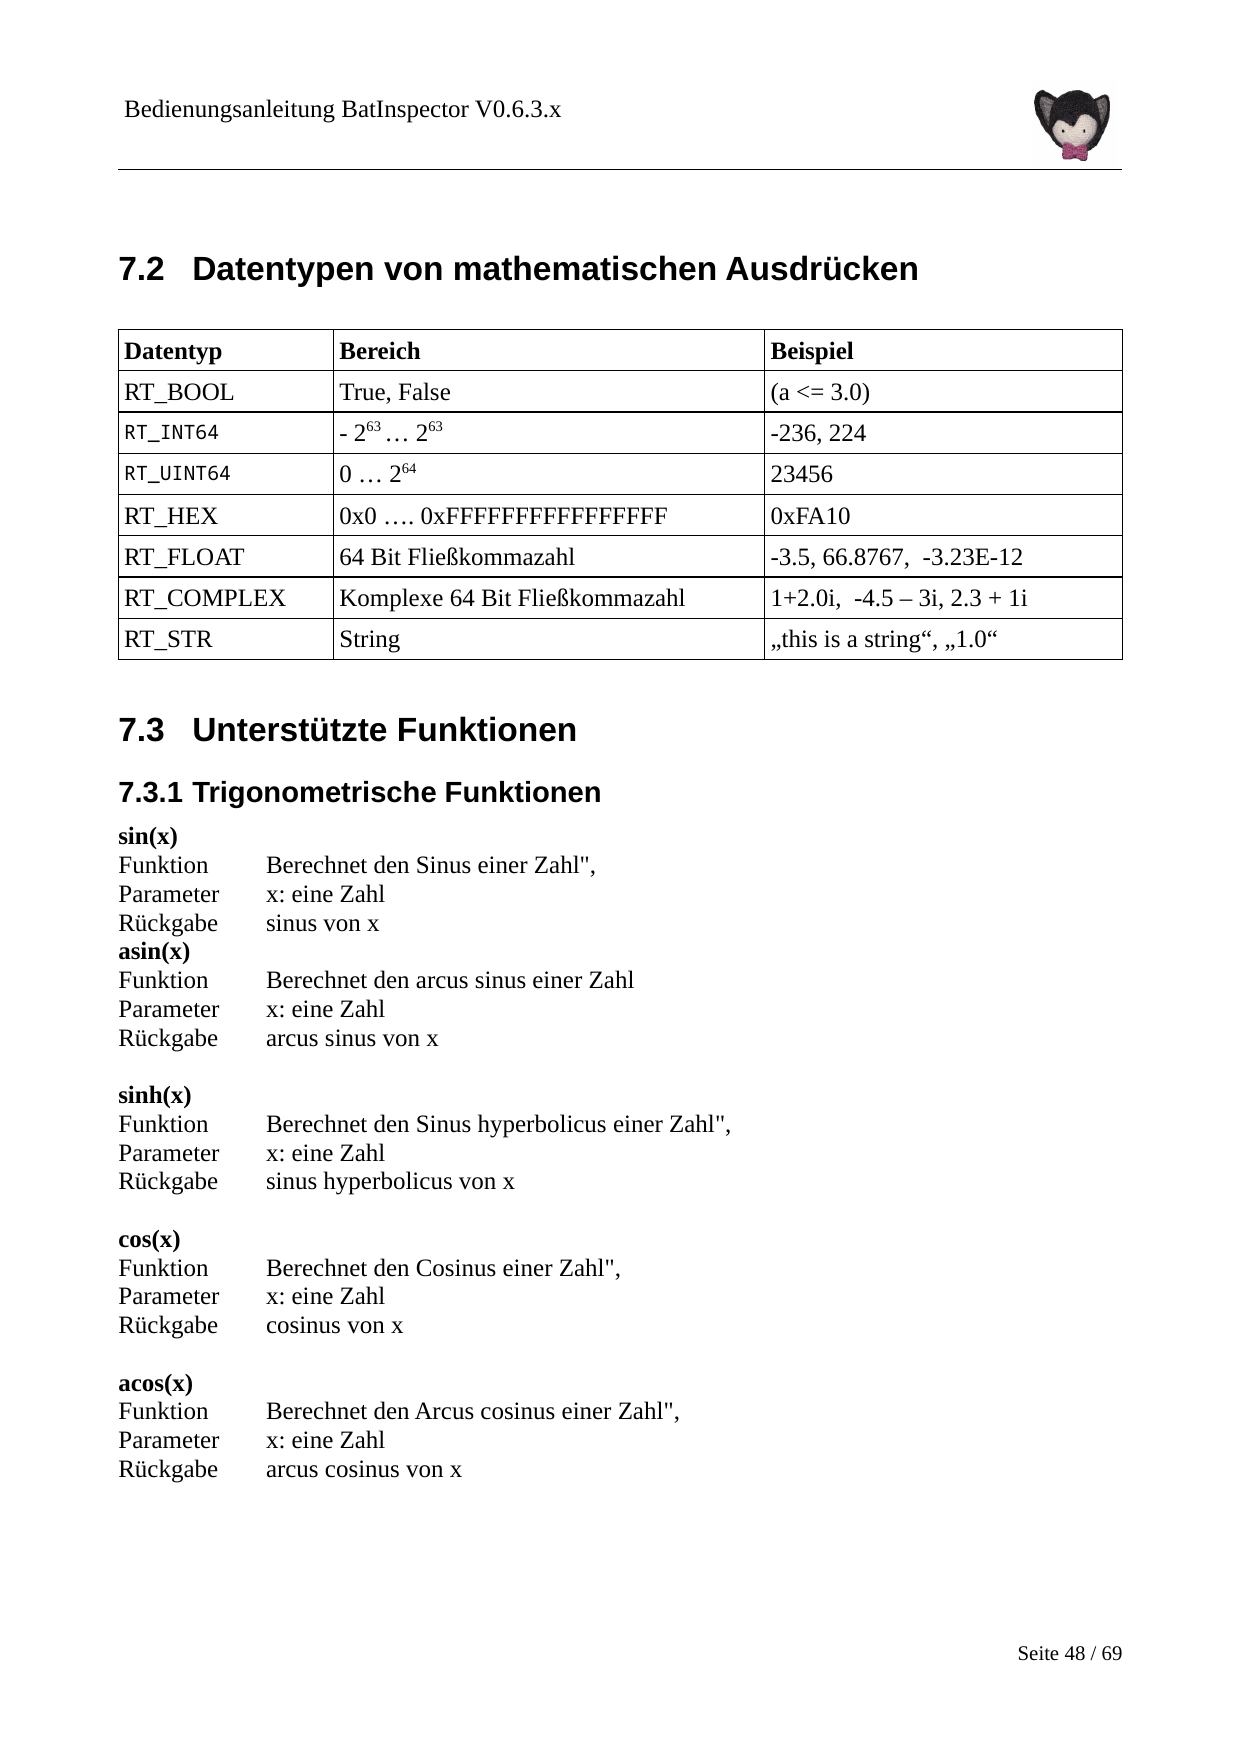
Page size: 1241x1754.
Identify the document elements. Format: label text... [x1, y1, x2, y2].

table_cell RT_INT64 [119, 413, 333, 453]
text Parameter x: eine Zahl [118, 994, 1122, 1023]
table_cell 1+2.0i, -4.5 – 3i, 2.3 + 1i [765, 578, 1122, 618]
table_cell 64 Bit Fließkommazahl [334, 536, 764, 576]
picture [1030, 80, 1119, 169]
text Rückgabe arcus sinus von x [118, 1023, 1122, 1051]
text acos(x) [118, 1368, 1122, 1396]
table_cell RT_FLOAT [119, 536, 333, 576]
table_cell Komplexe 64 Bit Fließkommazahl [334, 578, 764, 618]
text Funktion Berechnet den Sinus einer Zahl", [118, 850, 1122, 879]
table_cell 23456 [765, 454, 1122, 494]
table_cell RT_COMPLEX [119, 578, 333, 618]
text Rückgabe arcus cosinus von x [118, 1454, 1122, 1483]
text sinh(x) [118, 1080, 1122, 1109]
table_cell RT_STR [119, 619, 333, 659]
subtitle Unterstützte Funktionen [118, 709, 1122, 748]
table_cell -3.5, 66.8767, -3.23E-12 [765, 536, 1122, 576]
text Parameter x: eine Zahl [118, 1425, 1122, 1454]
text Parameter x: eine Zahl [118, 879, 1122, 908]
table_cell - 263 … 263 [334, 413, 764, 453]
table_cell 0x0 …. 0xFFFFFFFFFFFFFFFF [334, 495, 764, 535]
table_cell -236, 224 [765, 413, 1122, 453]
text Rückgabe sinus von x [118, 908, 1122, 936]
table_cell 0 … 264 [334, 454, 764, 494]
table_cell String [334, 619, 764, 659]
text Funktion Berechnet den Cosinus einer Zahl", [118, 1253, 1122, 1281]
table_cell RT_UINT64 [119, 454, 333, 494]
table_cell True, False [334, 371, 764, 411]
text Parameter x: eine Zahl [118, 1281, 1122, 1310]
text sin(x) [118, 821, 1122, 850]
text asin(x) [118, 936, 1122, 965]
text Rückgabe sinus hyperbolicus von x [118, 1166, 1122, 1195]
text Funktion Berechnet den Sinus hyperbolicus einer Zahl", [118, 1109, 1122, 1138]
table_cell RT_BOOL [119, 371, 333, 411]
table_header Beispiel [765, 330, 1122, 370]
subtitle Trigonometrische Funktionen [118, 775, 1122, 809]
text cos(x) [118, 1224, 1122, 1253]
table_cell RT_HEX [119, 495, 333, 535]
table_header Bereich [334, 330, 764, 370]
table_cell „this is a string“, „1.0“ [765, 619, 1122, 659]
text Rückgabe cosinus von x [118, 1310, 1122, 1339]
table_header Datentyp [119, 330, 333, 370]
text Parameter x: eine Zahl [118, 1138, 1122, 1166]
table_cell (a <= 3.0) [765, 371, 1122, 411]
table_cell 0xFA10 [765, 495, 1122, 535]
subtitle Datentypen von mathematischen Ausdrücken [118, 249, 1122, 288]
text Funktion Berechnet den arcus sinus einer Zahl [118, 965, 1122, 994]
text Funktion Berechnet den Arcus cosinus einer Zahl", [118, 1396, 1122, 1425]
